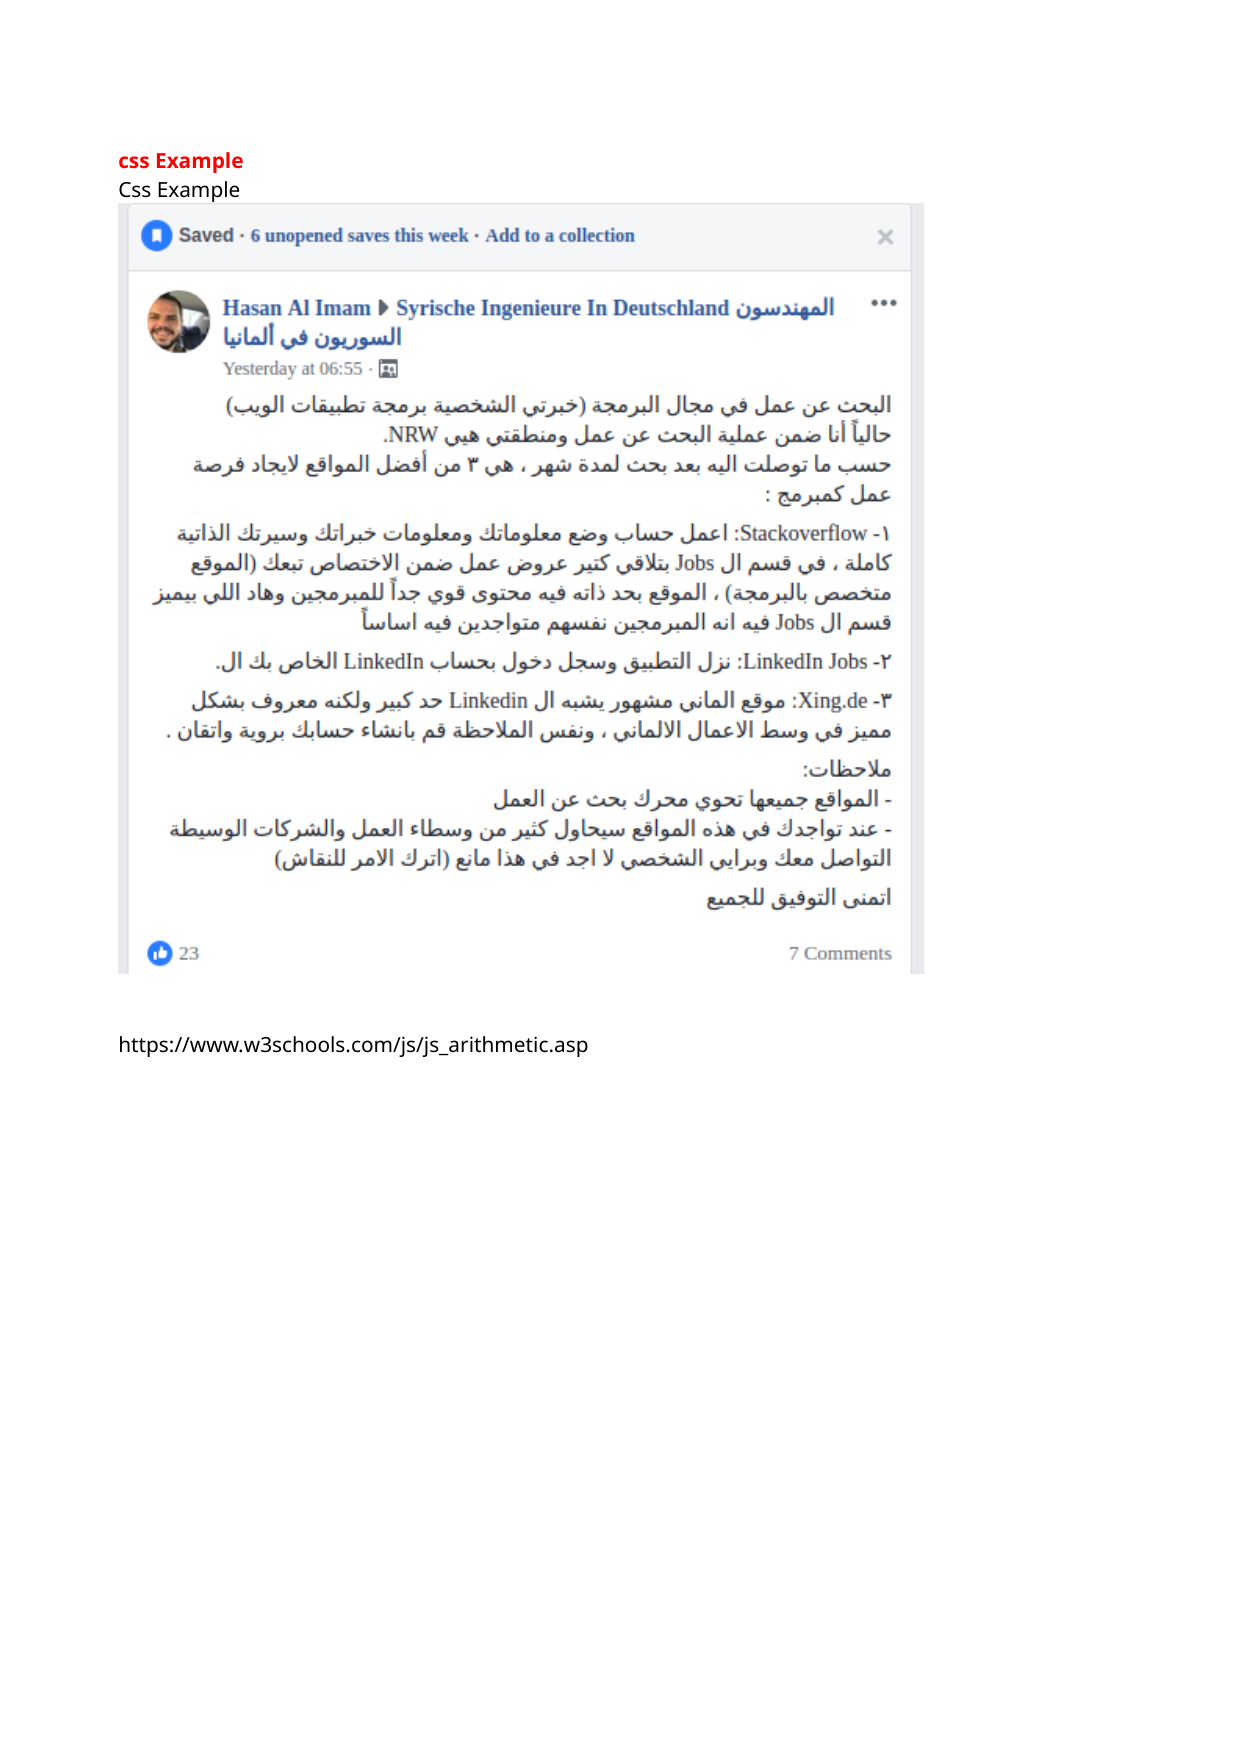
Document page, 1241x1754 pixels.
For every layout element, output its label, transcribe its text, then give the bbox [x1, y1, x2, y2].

text Css Example [118, 175, 1122, 203]
text css Example [118, 147, 1122, 175]
picture [118, 203, 925, 974]
text https://www.w3schools.com/js/js_arithmetic.asp [118, 1031, 1122, 1059]
